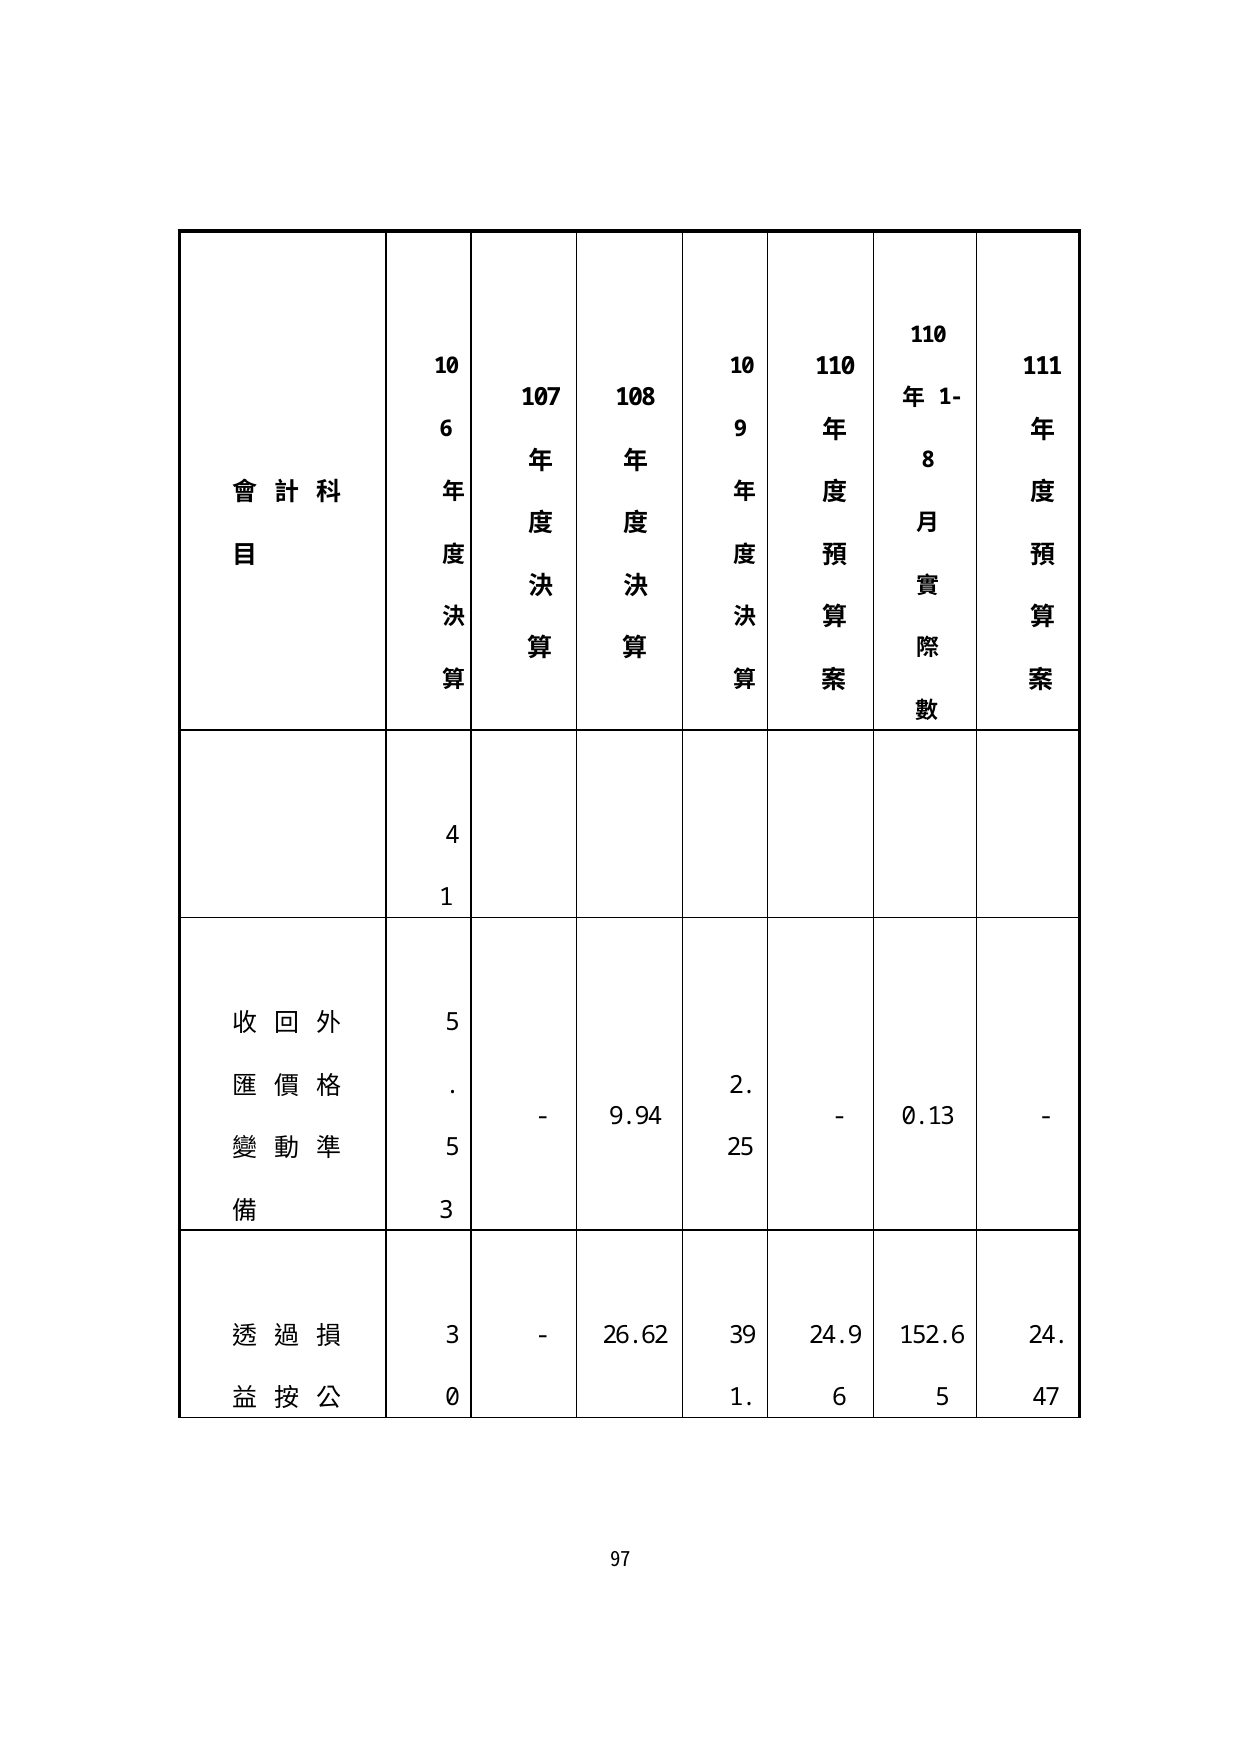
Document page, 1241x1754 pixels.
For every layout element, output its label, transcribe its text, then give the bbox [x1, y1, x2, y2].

table_header 107年度決算 [472, 233, 576, 729]
table_cell - [768, 918, 873, 1229]
table_header 109年度決算 [683, 233, 767, 729]
table_cell [181, 731, 385, 917]
table_cell 26.62 [577, 1231, 682, 1417]
table_cell [683, 731, 767, 917]
table_cell [768, 731, 873, 917]
table_cell 30 [387, 1231, 470, 1417]
table_cell - [472, 1231, 576, 1417]
table_header 110年1-8月實際數 [874, 233, 976, 729]
table_cell 5.53 [387, 918, 470, 1229]
table_header 111年度預算案 [977, 233, 1078, 729]
table_cell 24.47 [977, 1231, 1078, 1417]
table_cell 24.96 [768, 1231, 873, 1417]
table_cell [874, 731, 976, 917]
table_cell [577, 731, 682, 917]
table_cell - [472, 918, 576, 1229]
table_header 會計科目 [181, 233, 385, 729]
table_cell 41 [387, 731, 470, 917]
table_header 110年度預算案 [768, 233, 873, 729]
table_header 106年度決算 [387, 233, 470, 729]
table_cell 9.94 [577, 918, 682, 1229]
table_cell - [977, 918, 1078, 1229]
table_cell 2.25 [683, 918, 767, 1229]
table_header 108年度決算 [577, 233, 682, 729]
table_cell 0.13 [874, 918, 976, 1229]
table_cell 透過損益按公 [181, 1231, 385, 1417]
table_cell [977, 731, 1078, 917]
table_cell 391. [683, 1231, 767, 1417]
table_cell 152.65 [874, 1231, 976, 1417]
table_cell 收回外匯價格變動準備 [181, 918, 385, 1229]
table_cell [472, 731, 576, 917]
